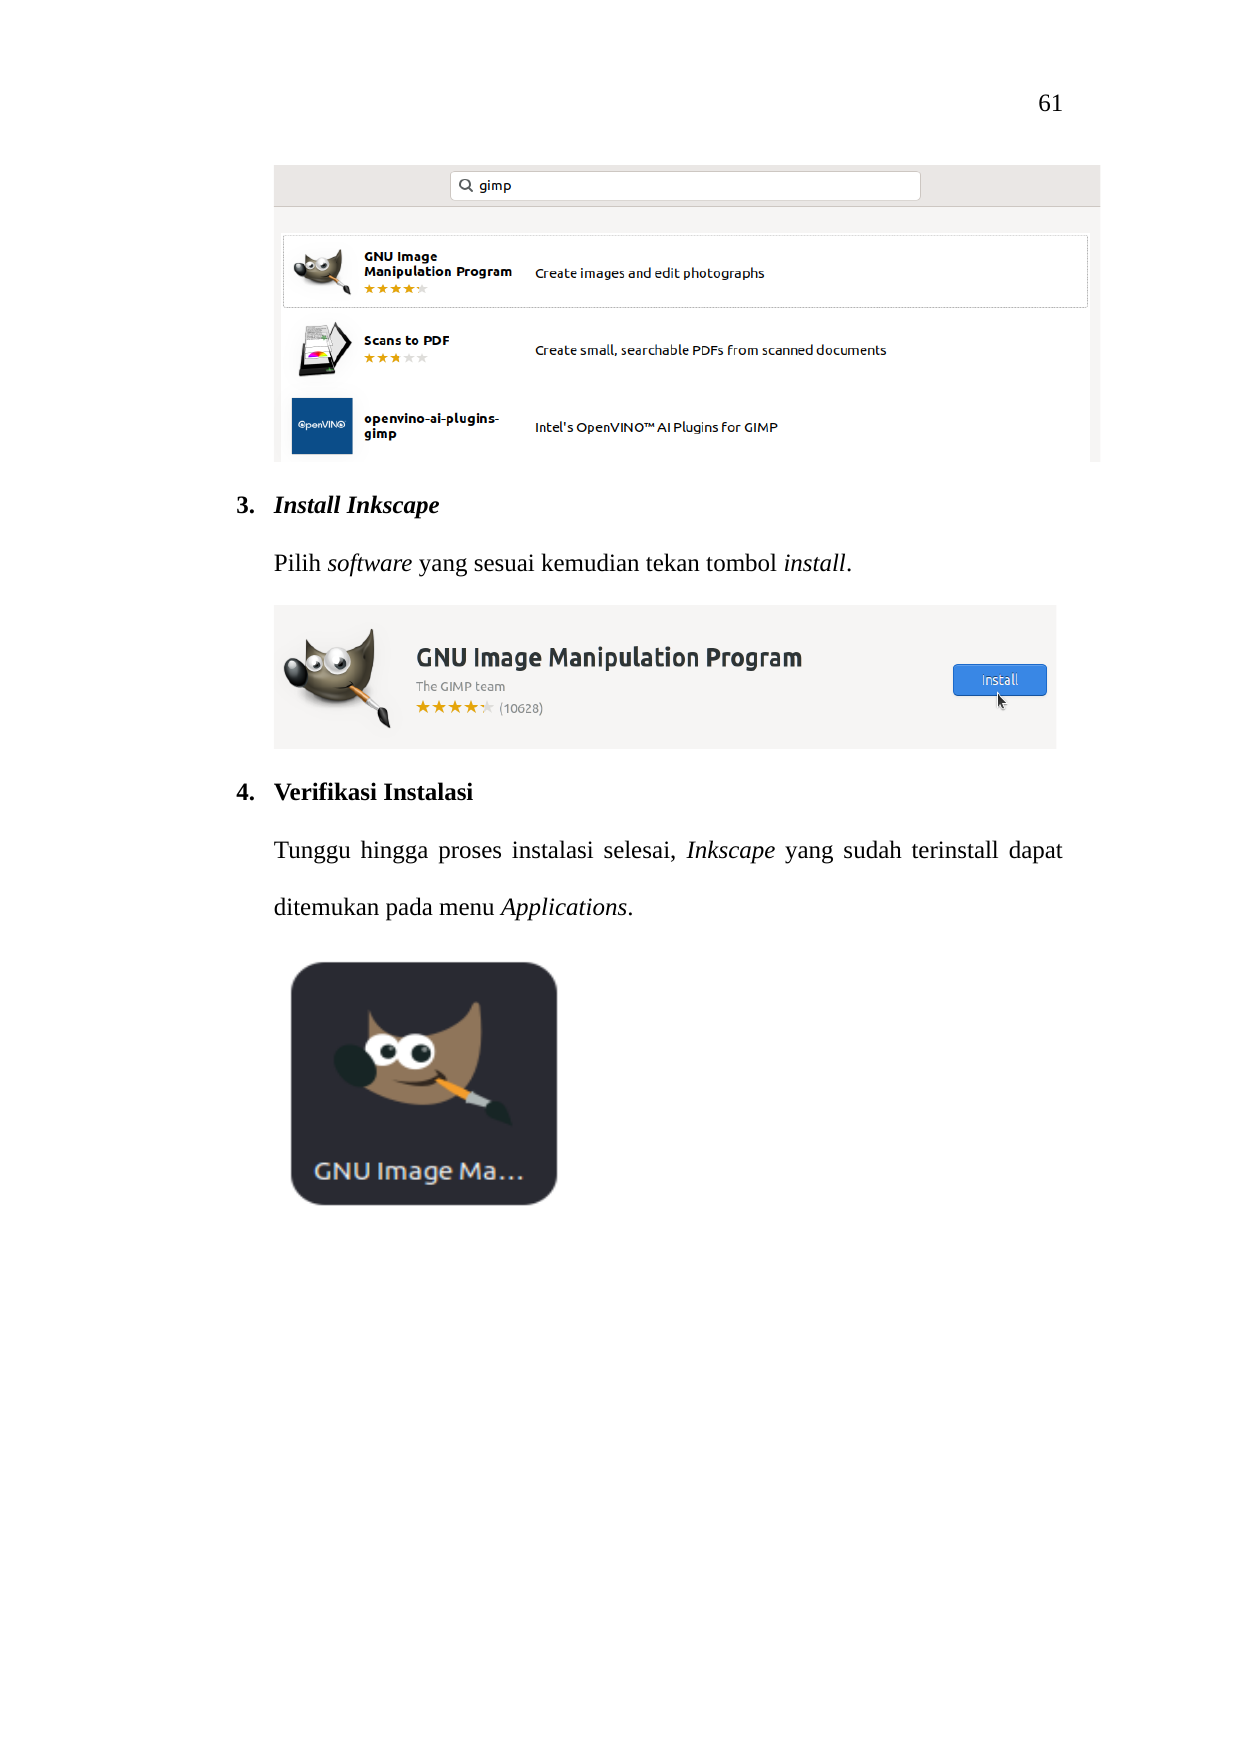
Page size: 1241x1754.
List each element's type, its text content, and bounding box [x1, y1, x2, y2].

list Verifikasi Instalasi [236, 777, 1063, 806]
list Pilih software yang sesuai kemudian tekan tombol install. [236, 548, 1063, 576]
list Tunggu hingga proses instalasi selesai, Inkscape yang sudah terinstall dapat ditemukan pada menu Applications. [236, 835, 1063, 921]
list Install Inkscape [236, 490, 1063, 519]
picture [273, 949, 576, 1219]
picture [273, 165, 1101, 462]
picture [273, 605, 1057, 749]
